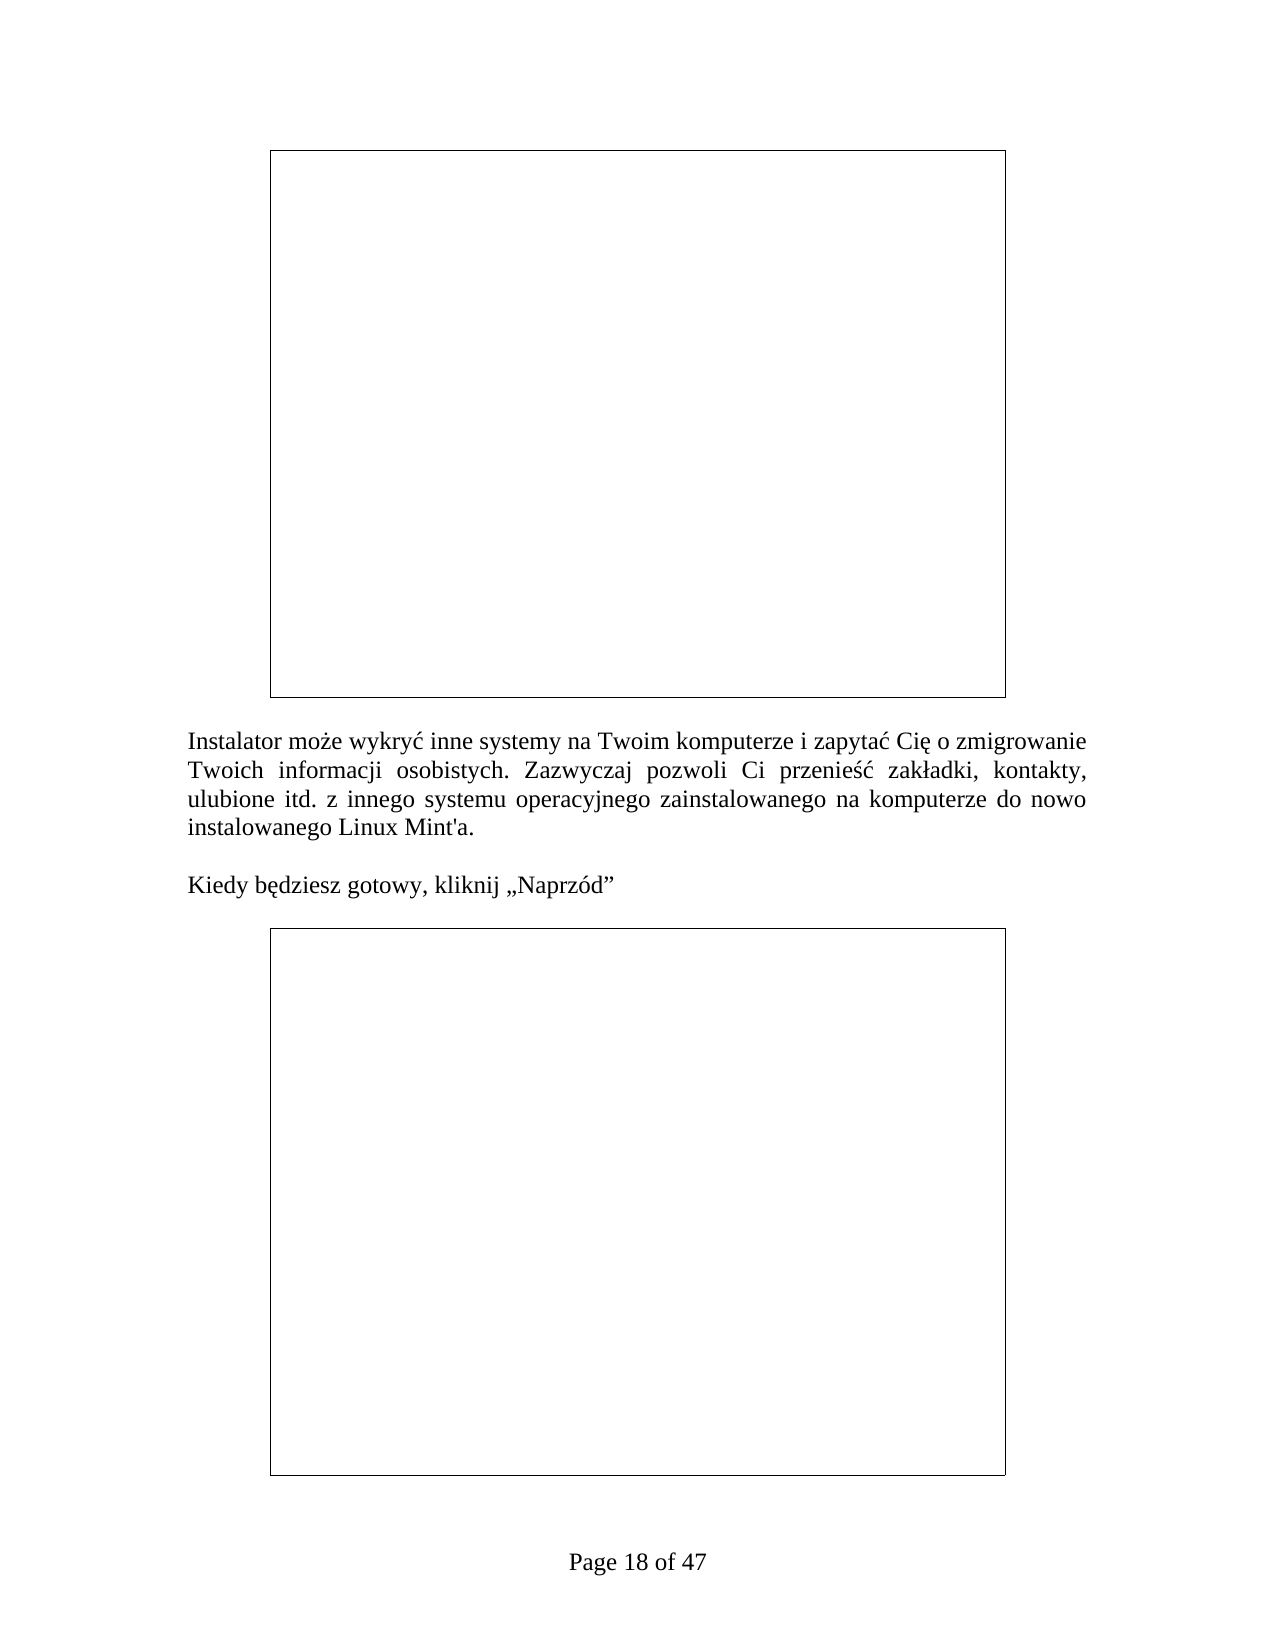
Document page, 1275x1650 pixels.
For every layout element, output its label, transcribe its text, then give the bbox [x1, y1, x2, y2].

text Instalator może wykryć inne systemy na Twoim komputerze i zapytać Cię o zmigrowanie Twoich informacji osobistych. Zazwyczaj pozwoli Ci przenieść zakładki, kontakty, ulubione itd. z innego systemu operacyjnego zainstalowanego na komputerze do nowo instalowanego Linux Mint'a. [187, 726, 1087, 841]
text Kiedy będziesz gotowy, kliknij „Naprzód” [187, 870, 1087, 899]
